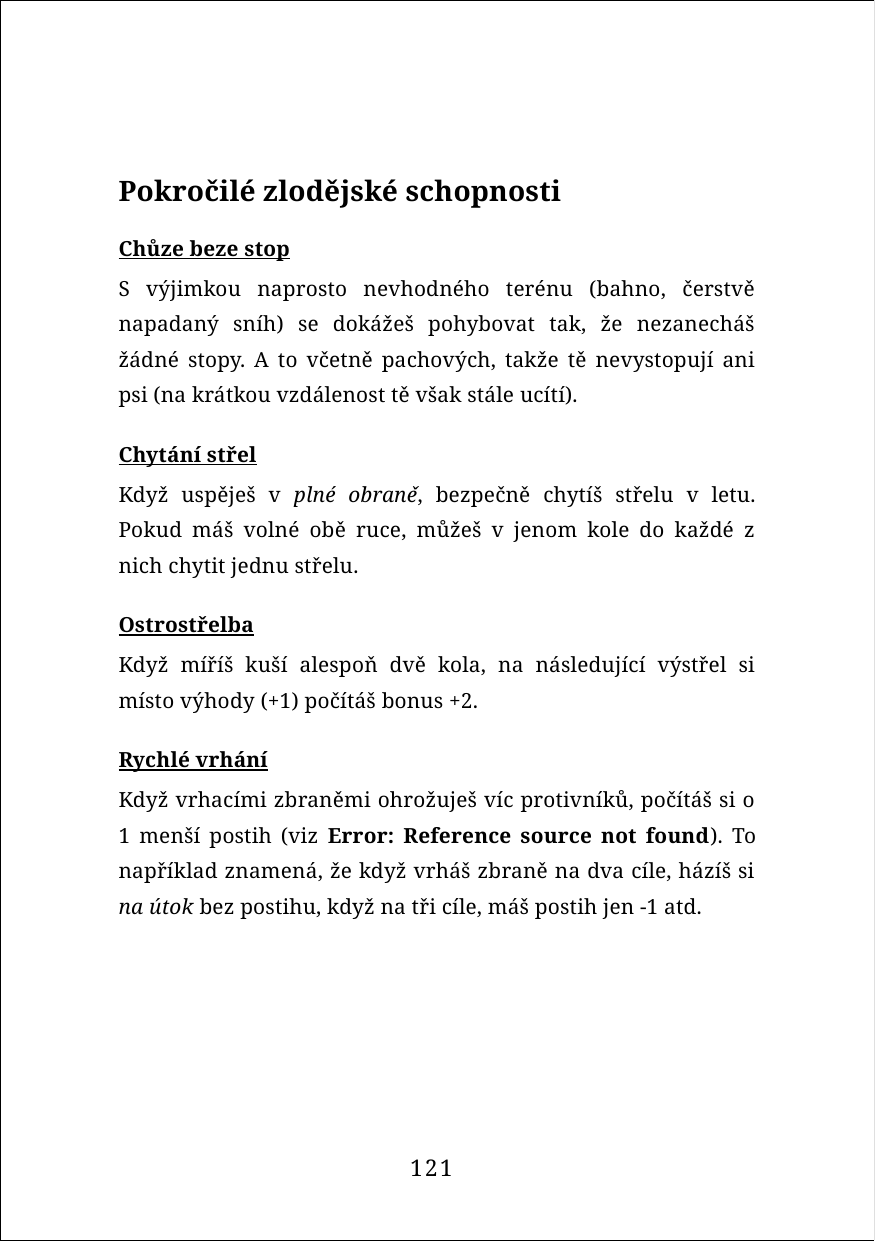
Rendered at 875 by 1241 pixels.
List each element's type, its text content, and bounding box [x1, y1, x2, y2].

text S výjimkou naprosto nevhodného terénu (bahno, čerstvě napadaný sníh) se dokážeš pohybovat tak, že nezanecháš žádné stopy. A to včetně pachových, takže tě nevystopují ani psi (na krátkou vzdálenost tě však stále ucítí). [118, 274, 756, 409]
subtitle Chůze beze stop [118, 234, 756, 262]
text Když uspěješ v plné obraně, bezpečně chytíš střelu v letu. Pokud máš volné obě ruce, můžeš v jenom kole do každé z nich chytit jednu střelu. [118, 480, 756, 579]
subtitle Ostrostřelba [118, 610, 756, 638]
subtitle Rychlé vrhání [118, 745, 756, 773]
subtitle Chytání střel [118, 440, 756, 468]
text Když míříš kuší alespoň dvě kola, na následující výstřel si místo výhody (+1) počítáš bonus +2. [118, 650, 756, 714]
text Když vrhacími zbraněmi ohrožuješ víc protivníků, počítáš si o 1 menší postih (viz Error: Reference source not found). To například znamená, že když vrháš zbraně na dva cíle, házíš si na útok bez postihu, když na tři cíle, máš postih jen -1 atd. [118, 785, 756, 920]
subtitle Pokročilé zlodějské schopnosti [118, 172, 756, 210]
